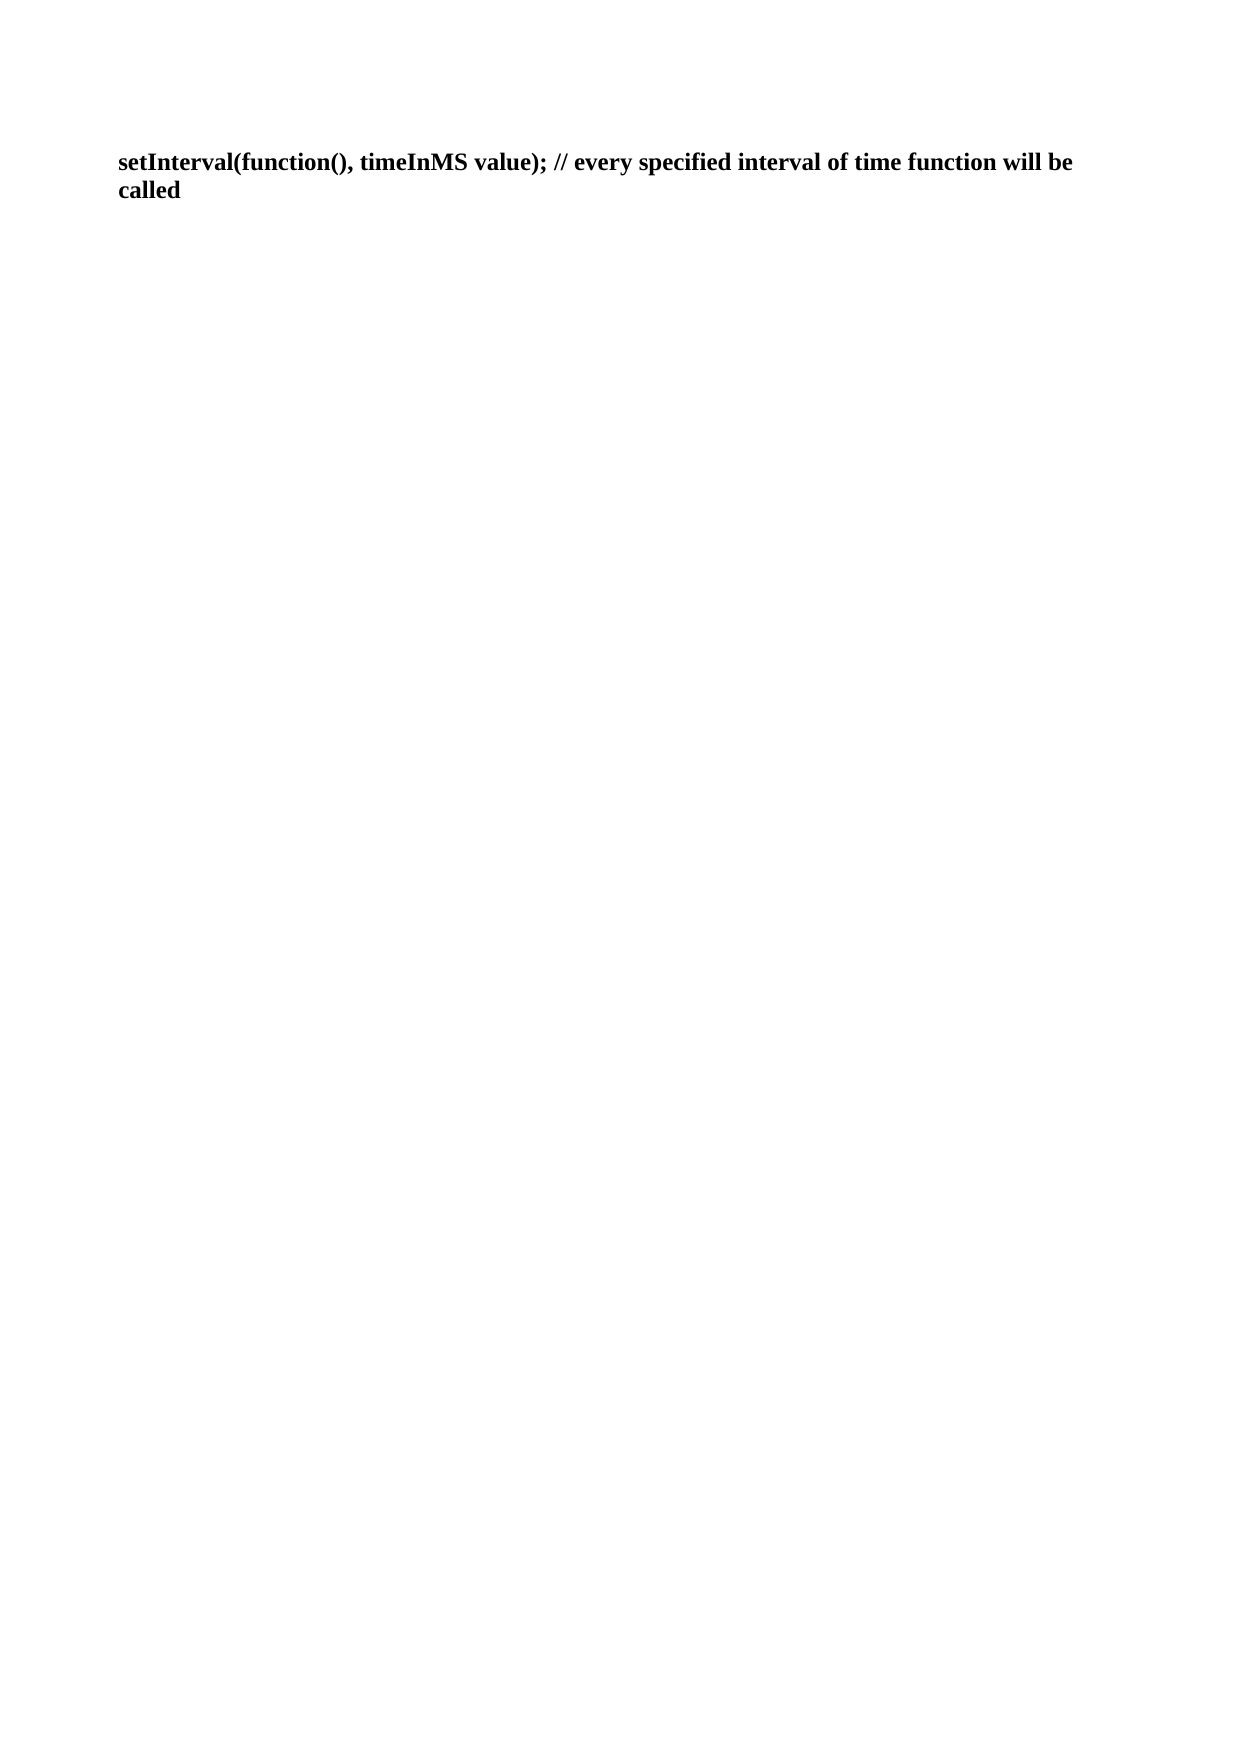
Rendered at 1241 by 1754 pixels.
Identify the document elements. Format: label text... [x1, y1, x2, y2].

text setInterval(function(), timeInMS value); // every specified interval of time function will be called [118, 147, 1122, 204]
